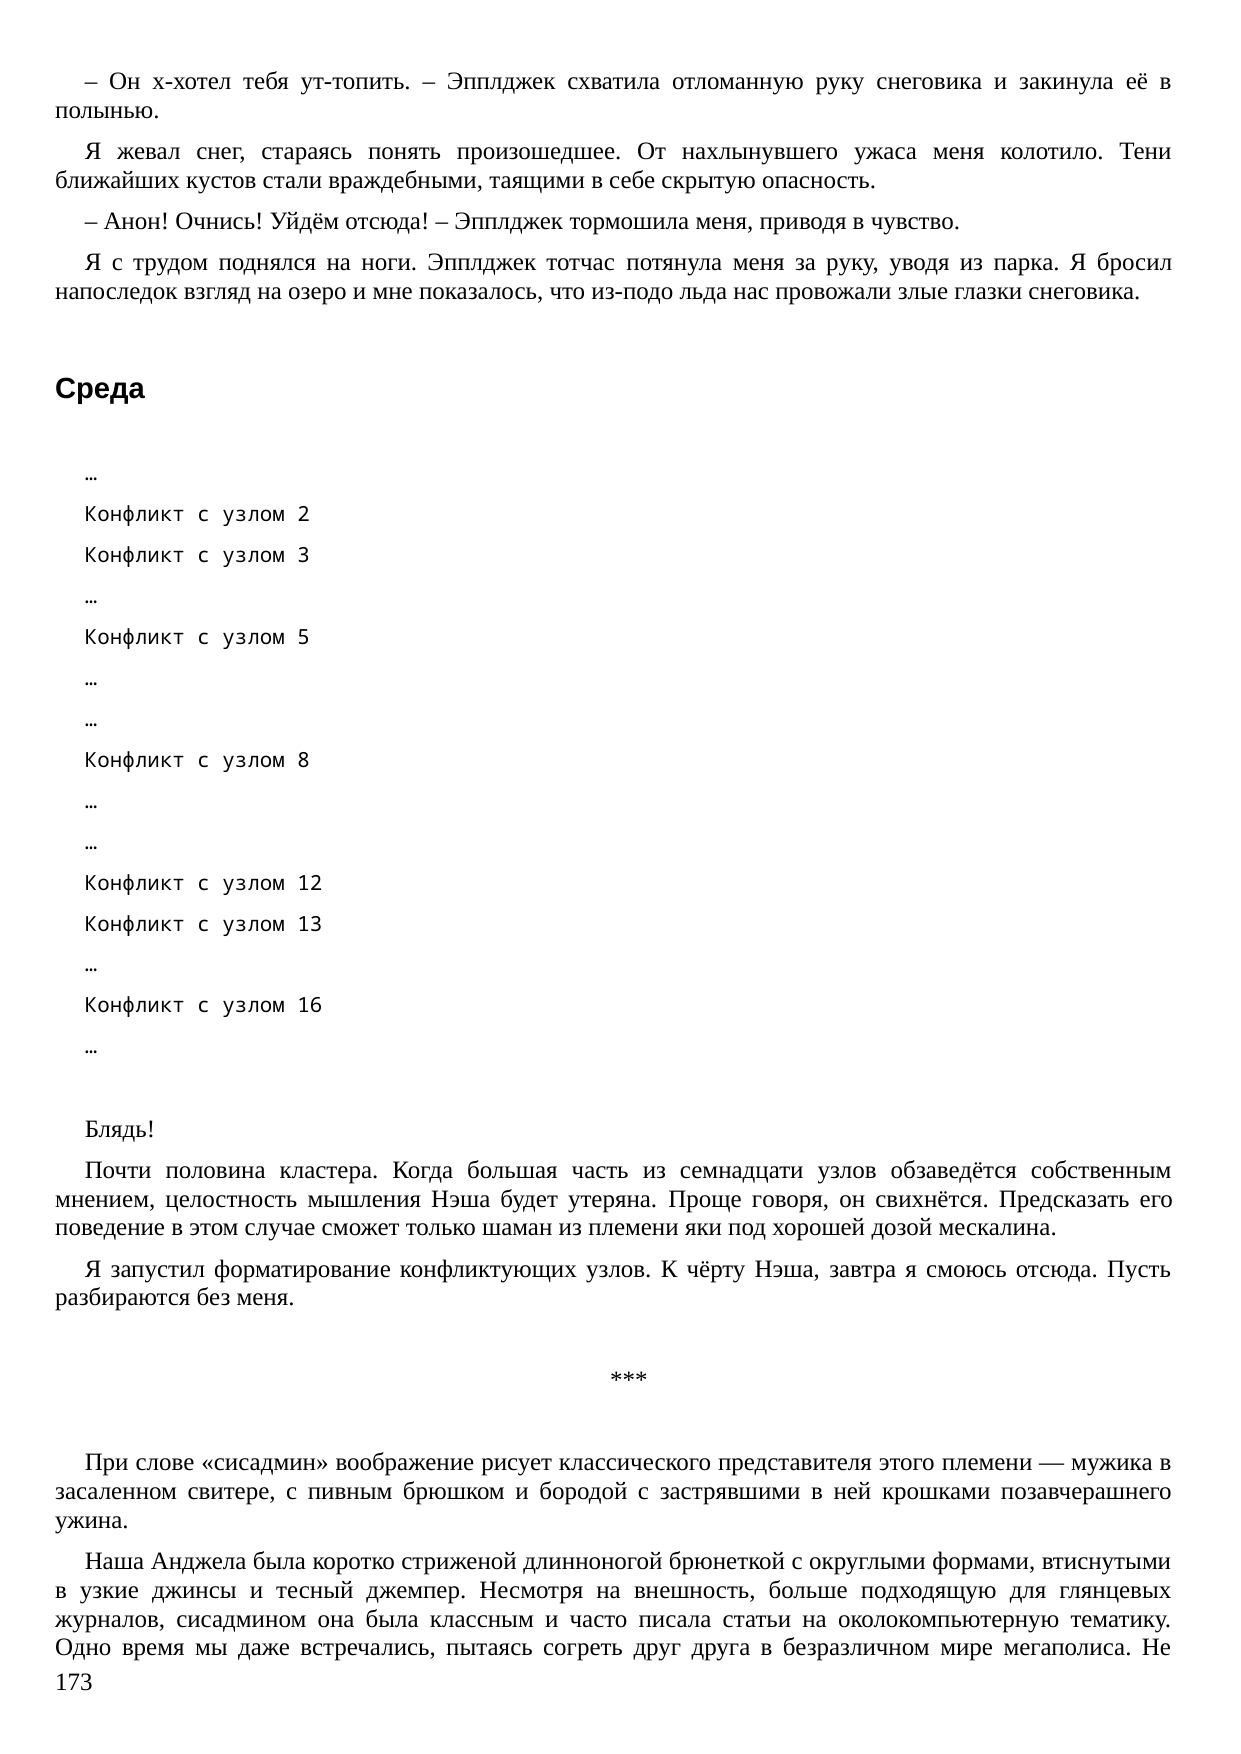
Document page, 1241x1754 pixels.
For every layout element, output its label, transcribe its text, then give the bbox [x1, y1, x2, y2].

subtitle Среда [55, 371, 1173, 404]
text Конфликт с узлом 12 [55, 868, 1173, 896]
text Конфликт с узлом 2 [55, 499, 1173, 528]
text … [55, 458, 1173, 487]
text … [55, 704, 1173, 732]
text Конфликт с узлом 13 [55, 909, 1173, 937]
text … [55, 949, 1173, 978]
text … [55, 1031, 1173, 1060]
text – Анон! Очнись! Уйдём отсюда! – Эпплджек тормошила меня, приводя в чувство. [55, 206, 1173, 235]
text При слове «сисадмин» воображение рисует классического представителя этого племени — мужика в засаленном свитере, с пивным брюшком и бородой с застрявшими в ней крошками позавчерашнего ужина. [55, 1447, 1173, 1534]
text *** [55, 1365, 1173, 1394]
text … [55, 581, 1173, 609]
text … [55, 663, 1173, 691]
text Я жевал снег, стараясь понять произошедшее. От нахлынувшего ужаса меня колотило. Тени ближайших кустов стали враждебными, таящими в себе скрытую опасность. [55, 136, 1173, 193]
text Наша Анджела была коротко стриженой длинноногой брюнеткой с округлыми формами, втиснутыми в узкие джинсы и тесный джемпер. Несмотря на внешность, больше подходящую для глянцевых журналов, сисадмином она была классным и часто писала статьи на околокомпьютерную тематику. Одно время мы даже встречались, пытаясь согреть друг друга в безразличном мире мегаполиса. Не [55, 1546, 1173, 1661]
text Я запустил форматирование конфликтующих узлов. К чёрту Нэша, завтра я смоюсь отсюда. Пусть разбираются без меня. [55, 1254, 1173, 1311]
text Конфликт с узлом 5 [55, 622, 1173, 651]
text Блядь! [55, 1114, 1173, 1142]
text Конфликт с узлом 8 [55, 745, 1173, 773]
text … [55, 786, 1173, 814]
text Я с трудом поднялся на ноги. Эпплджек тотчас потянула меня за руку, уводя из парка. Я бросил напоследок взгляд на озеро и мне показалось, что из-подо льда нас провожали злые глазки снеговика. [55, 247, 1173, 305]
text Конфликт с узлом 16 [55, 991, 1173, 1019]
text Конфликт с узлом 3 [55, 540, 1173, 569]
text – Он х-хотел тебя ут-топить. – Эпплджек схватила отломанную руку снеговика и закинула её в полынью. [55, 66, 1173, 123]
text … [55, 827, 1173, 855]
text Почти половина кластера. Когда большая часть из семнадцати узлов обзаведётся собственным мнением, целостность мышления Нэша будет утеряна. Проще говоря, он свихнётся. Предсказать его поведение в этом случае сможет только шаман из племени яки под хорошей дозой мескалина. [55, 1155, 1173, 1241]
